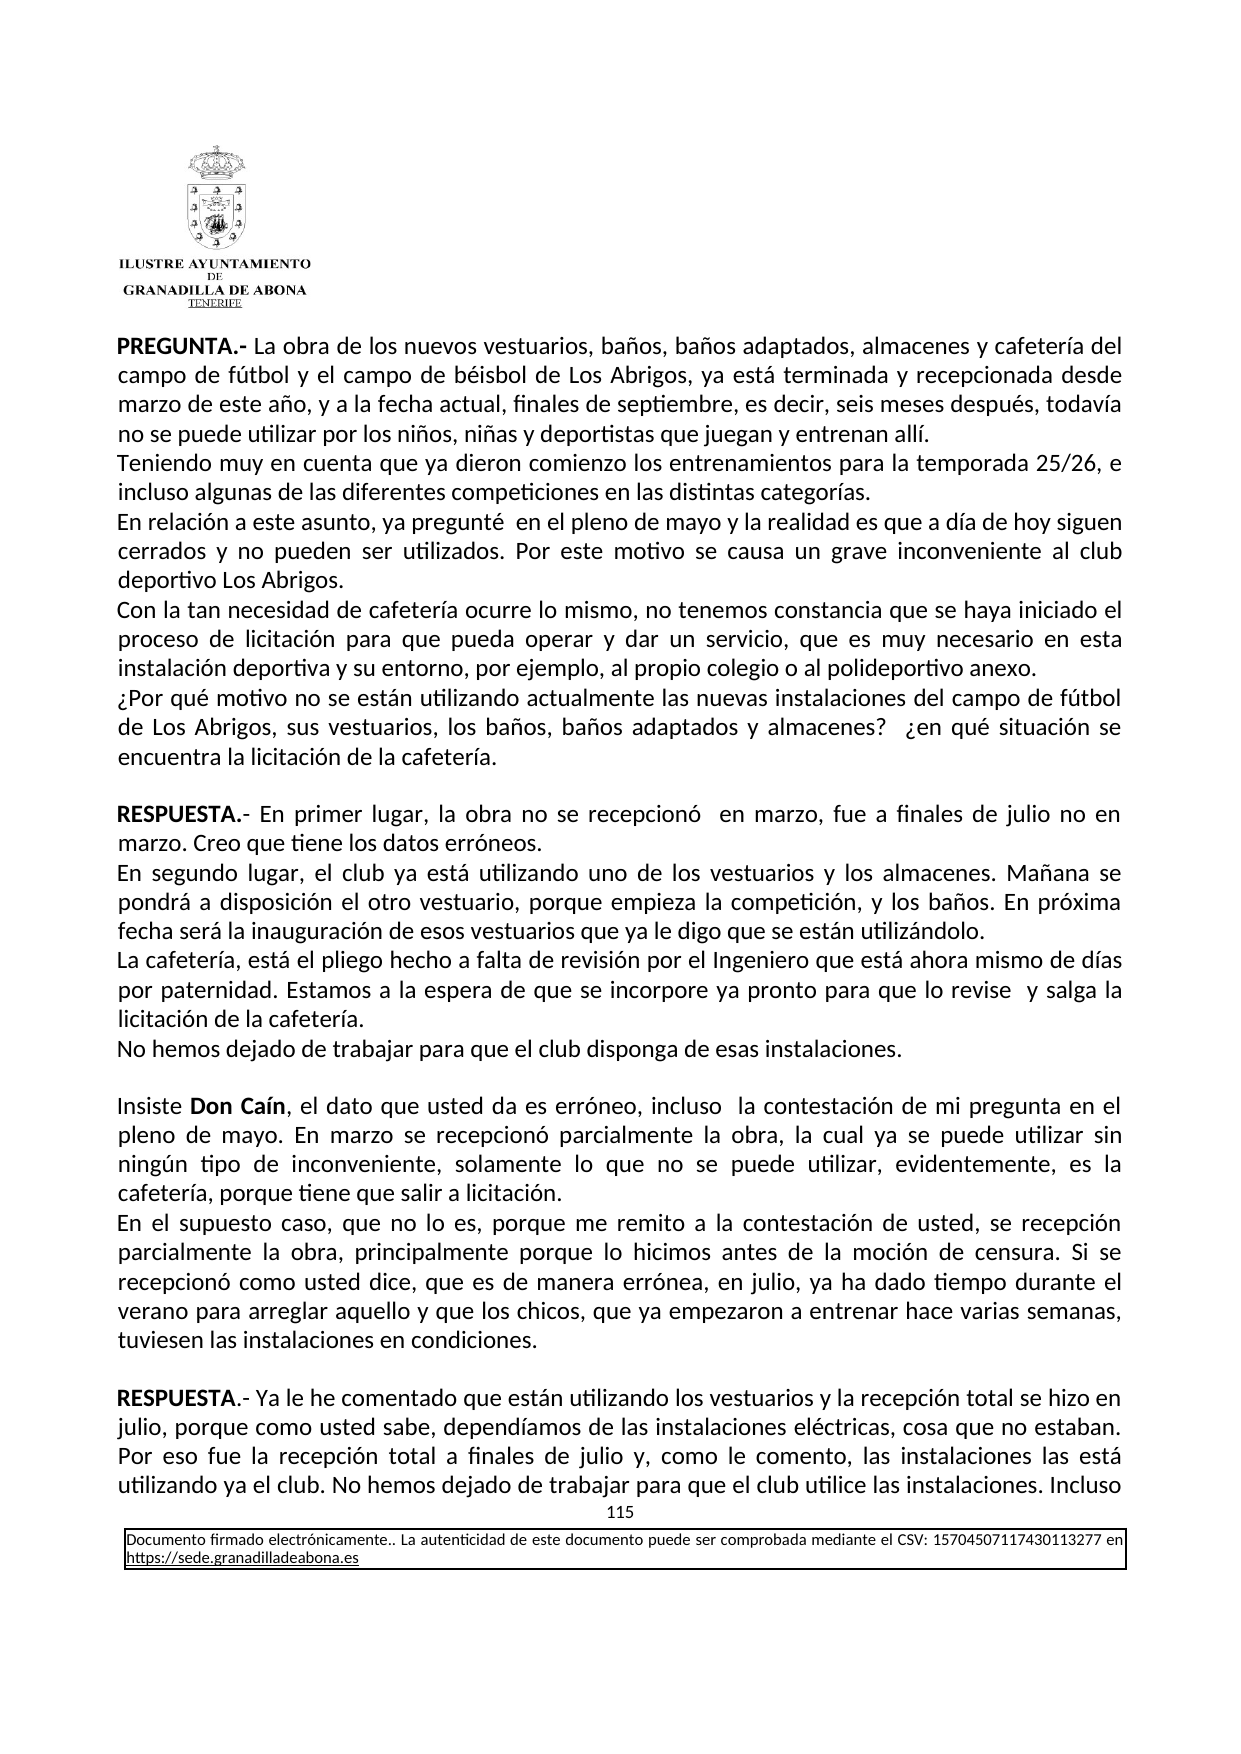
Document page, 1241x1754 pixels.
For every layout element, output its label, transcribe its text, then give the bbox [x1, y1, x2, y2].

text RESPUESTA.- Ya le he comentado que están utilizando los vestuarios y la recepción total se hizo en julio, porque como usted sabe, dependíamos de las instalaciones eléctricas, cosa que no estaban. Por eso fue la recepción total a finales de julio y, como le comento, las instalaciones las está utilizando ya el club. No hemos dejado de trabajar para que el club utilice las instalaciones. Incluso [117, 1383, 1124, 1500]
text Con la tan necesidad de cafetería ocurre lo mismo, no tenemos constancia que se haya iniciado el proceso de licitación para que pueda operar y dar un servicio, que es muy necesario en esta instalación deportiva y su entorno, por ejemplo, al propio colegio o al polideportivo anexo. [117, 595, 1124, 683]
text Insiste Don Caín, el dato que usted da es erróneo, incluso la contestación de mi pregunta en el pleno de mayo. En marzo se recepcionó parcialmente la obra, la cual ya se puede utilizar sin ningún tipo de inconveniente, solamente lo que no se puede utilizar, evidentemente, es la cafetería, porque tiene que salir a licitación. [117, 1091, 1124, 1208]
text En segundo lugar, el club ya está utilizando uno de los vestuarios y los almacenes. Mañana se pondrá a disposición el otro vestuario, porque empieza la competición, y los baños. En próxima fecha será la inauguración de esos vestuarios que ya le digo que se están utilizándolo. [117, 858, 1124, 946]
text Teniendo muy en cuenta que ya dieron comienzo los entrenamientos para la temporada 25/26, e incluso algunas de las diferentes competiciones en las distintas categorías. [117, 448, 1124, 507]
text La cafetería, está el pliego hecho a falta de revisión por el Ingeniero que está ahora mismo de días por paternidad. Estamos a la espera de que se incorpore ya pronto para que lo revise y salga la licitación de la cafetería. [117, 946, 1124, 1034]
text ¿Por qué motivo no se están utilizando actualmente las nuevas instalaciones del campo de fútbol de Los Abrigos, sus vestuarios, los baños, baños adaptados y almacenes? ¿en qué situación se encuentra la licitación de la cafetería. [117, 683, 1124, 771]
text En el supuesto caso, que no lo es, porque me remito a la contestación de usted, se recepción parcialmente la obra, principalmente porque lo hicimos antes de la moción de censura. Si se recepcionó como usted dice, que es de manera errónea, en julio, ya ha dado tiempo durante el verano para arreglar aquello y que los chicos, que ya empezaron a entrenar hace varias semanas, tuviesen las instalaciones en condiciones. [117, 1208, 1124, 1355]
text PREGUNTA.- La obra de los nuevos vestuarios, baños, baños adaptados, almacenes y cafetería del campo de fútbol y el campo de béisbol de Los Abrigos, ya está terminada y recepcionada desde marzo de este año, y a la fecha actual, finales de septiembre, es decir, seis meses después, todavía no se puede utilizar por los niños, niñas y deportistas que juegan y entrenan allí. [117, 331, 1124, 448]
text No hemos dejado de trabajar para que el club disponga de esas instalaciones. [117, 1034, 1124, 1063]
text RESPUESTA.- En primer lugar, la obra no se recepcionó en marzo, fue a finales de julio no en marzo. Creo que tiene los datos erróneos. [117, 799, 1124, 858]
text En relación a este asunto, ya pregunté en el pleno de mayo y la realidad es que a día de hoy siguen cerrados y no pueden ser utilizados. Por este motivo se causa un grave inconveniente al club deportivo Los Abrigos. [117, 507, 1124, 595]
